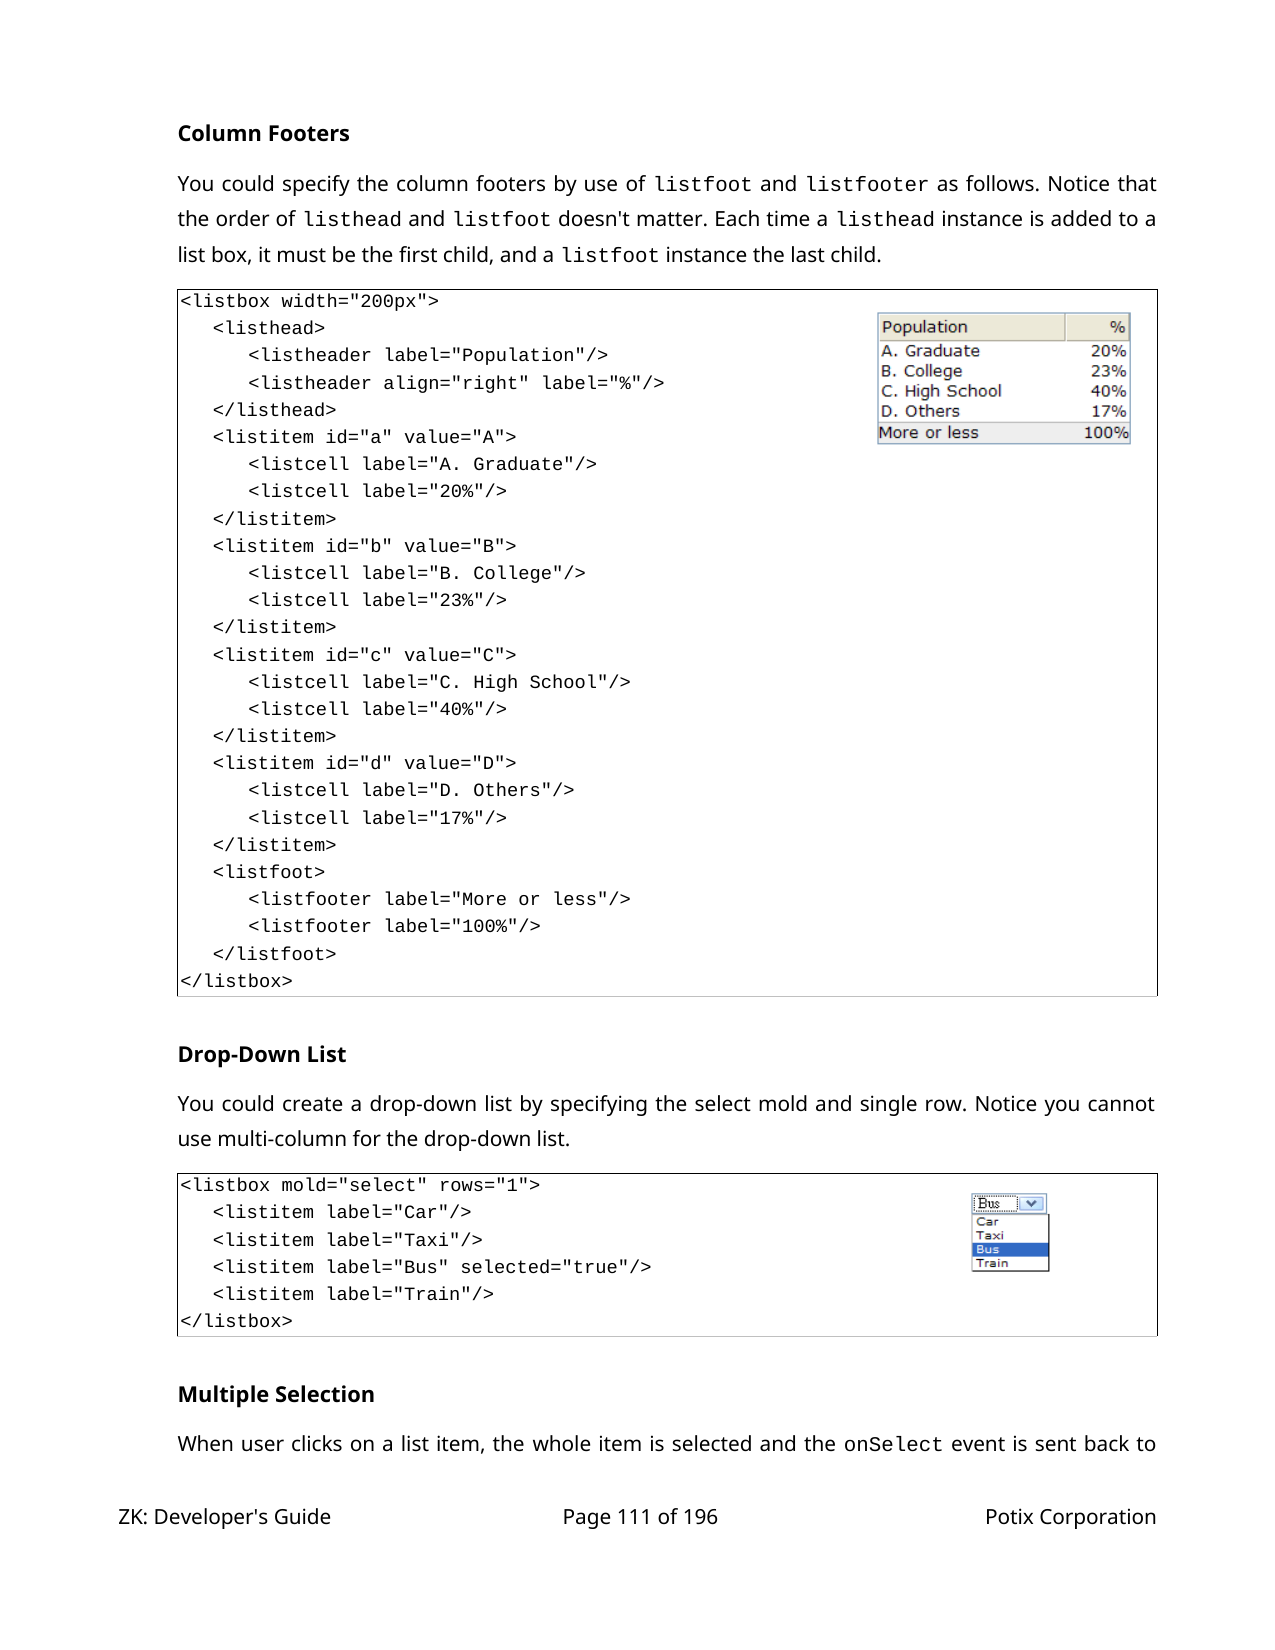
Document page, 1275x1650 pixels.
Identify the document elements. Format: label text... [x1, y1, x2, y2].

text [1136, 316, 1157, 340]
text <listhead> [178, 316, 875, 340]
text <listcell label="D. Others"/> [178, 778, 1157, 803]
text <listitem label="Taxi"/> [178, 1227, 968, 1252]
text <listbox mold="select" rows="1"> [178, 1174, 1157, 1197]
text <listcell label="40%"/> [178, 697, 1157, 721]
text </listfoot> [178, 941, 1157, 966]
text [1053, 1200, 1157, 1224]
text <listitem id="c" value="C"> [178, 642, 1157, 667]
text You could specify the column footers by use of listfoot and listfooter as follows. Notice that the order of listhead and listfoot doesn't matter. Each time a listhead instance is added to a list box, it must be the first child, and a listfoot instance the last child. [177, 169, 1157, 268]
text When user clicks on a list item, the whole item is selected and the onSelect event is sent back to [177, 1429, 1157, 1458]
picture [875, 310, 1136, 447]
text <listfoot> [178, 860, 1157, 884]
text <listcell label="20%"/> [178, 479, 1157, 503]
text <listitem label="Car"/> [178, 1200, 968, 1224]
text <listitem id="b" value="B"> [178, 534, 1157, 558]
text </listhead> [178, 398, 875, 422]
text <listheader align="right" label="%"/> [178, 371, 875, 395]
text <listitem id="a" value="A"> [178, 425, 1157, 449]
subtitle Multiple Selection [177, 1379, 1157, 1409]
picture [968, 1191, 1053, 1274]
subtitle Column Footers [177, 118, 1157, 148]
text <listitem label="Train"/> [178, 1282, 1157, 1306]
text <listcell label="C. High School"/> [178, 669, 1157, 694]
text <listcell label="B. College"/> [178, 561, 1157, 585]
text [1136, 398, 1157, 422]
text <listheader label="Population"/> [178, 343, 875, 368]
text [1053, 1227, 1157, 1252]
text <listcell label="A. Graduate"/> [178, 452, 1157, 476]
text You could create a drop-down list by specifying the select mold and single row. Notice you cannot use multi-column for the drop-down list. [177, 1089, 1157, 1152]
text <listitem label="Bus" selected="true"/> [178, 1255, 1157, 1279]
text <listcell label="17%"/> [178, 806, 1157, 830]
text <listbox width="200px"> [178, 290, 1157, 313]
text <listitem id="d" value="D"> [178, 751, 1157, 775]
text </listitem> [178, 724, 1157, 748]
text </listitem> [178, 615, 1157, 639]
subtitle Drop-Down List [177, 1038, 1157, 1068]
text <listfooter label="100%"/> [178, 914, 1157, 938]
text </listbox> [178, 1309, 1157, 1336]
text </listitem> [178, 506, 1157, 531]
text </listitem> [178, 833, 1157, 857]
text <listcell label="23%"/> [178, 588, 1157, 612]
text <listfooter label="More or less"/> [178, 887, 1157, 911]
text </listbox> [178, 969, 1157, 996]
